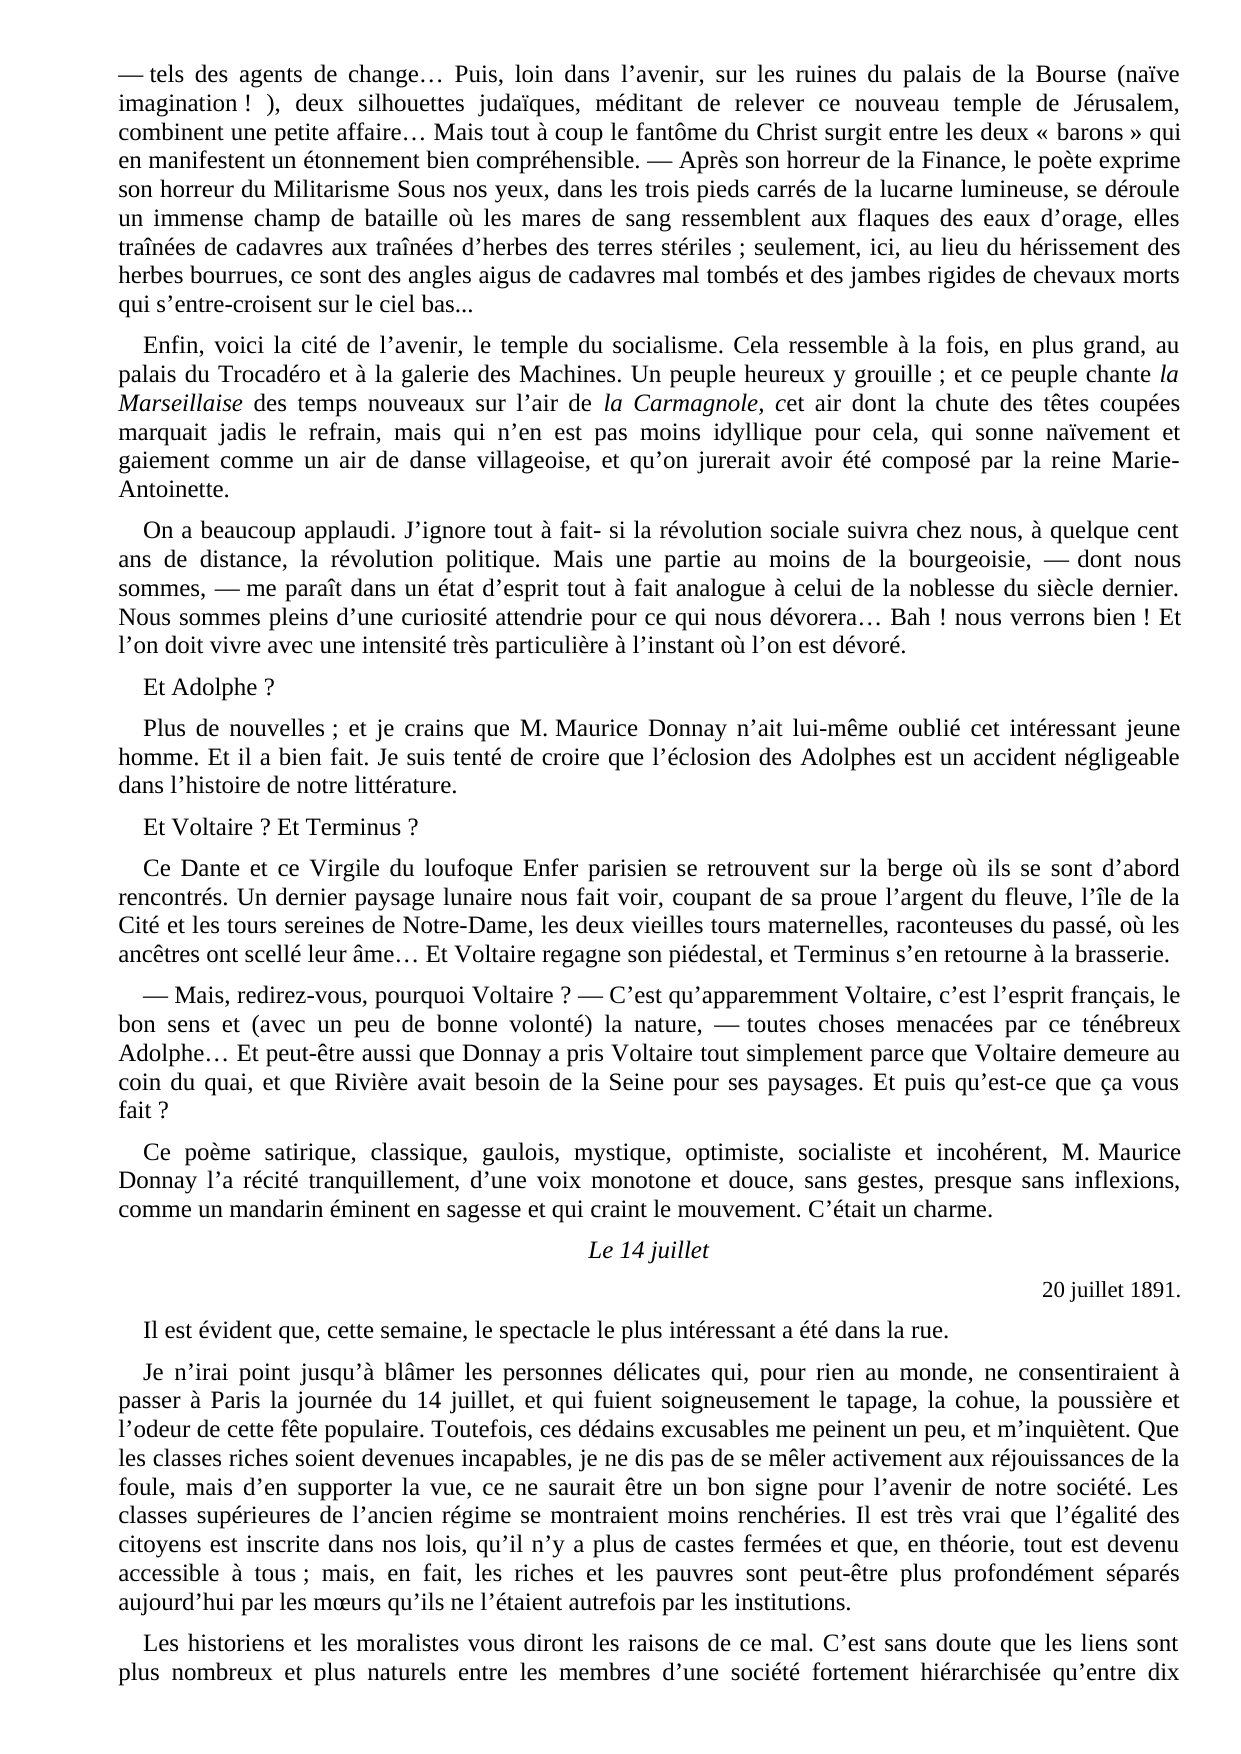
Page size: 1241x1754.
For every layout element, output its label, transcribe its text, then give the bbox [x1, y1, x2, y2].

text Ce Dante et ce Virgile du loufoque Enfer parisien se retrouvent sur la berge où ils se sont d’abord rencontrés. Un dernier paysage lunaire nous fait voir, coupant de sa proue l’argent du fleuve, l’île de la Cité et les tours sereines de Notre-Dame, les deux vieilles tours maternelles, raconteuses du passé, où les ancêtres ont scellé leur âme… Et Voltaire regagne son piédestal, et Terminus s’en retourne à la brasserie. [118, 853, 1181, 968]
text On a beaucoup applaudi. J’ignore tout à fait- si la révolution sociale suivra chez nous, à quelque cent ans de distance, la révolution politique. Mais une partie au moins de la bourgeoisie, — dont nous sommes, — me paraît dans un état d’esprit tout à fait analogue à celui de la noblesse du siècle dernier. Nous sommes pleins d’une curiosité attendrie pour ce qui nous dévorera… Bah ! nous verrons bien ! Et l’on doit vivre avec une intensité très particulière à l’instant où l’on est dévoré. [118, 515, 1181, 659]
text — tels des agents de change… Puis, loin dans l’avenir, sur les ruines du palais de la Bourse (naïve imagination ! ), deux silhouettes judaïques, méditant de relever ce nouveau temple de Jérusalem, combinent une petite affaire… Mais tout à coup le fantôme du Christ surgit entre les deux « barons » qui en manifestent un étonnement bien compréhensible. — Après son horreur de la Finance, le poète exprime son horreur du Militarisme Sous nos yeux, dans les trois pieds carrés de la lucarne lumineuse, se déroule un immense champ de bataille où les mares de sang ressemblent aux flaques des eaux d’orage, elles traînées de cadavres aux traînées d’herbes des terres stériles ; seulement, ici, au lieu du hérissement des herbes bourrues, ce sont des angles aigus de cadavres mal tombés et des jambes rigides de chevaux morts qui s’entre-croisent sur le ciel bas... [118, 59, 1181, 318]
text — Mais, redirez-vous, pourquoi Voltaire ? — C’est qu’apparemment Voltaire, c’est l’esprit français, le bon sens et (avec un peu de bonne volonté) la nature, — toutes choses menacées par ce ténébreux Adolphe… Et peut-être aussi que Donnay a pris Voltaire tout simplement parce que Voltaire demeure au coin du quai, et que Rivière avait besoin de la Seine pour ses paysages. Et puis qu’est-ce que ça vous fait ? [118, 980, 1181, 1124]
text Plus de nouvelles ; et je crains que M. Maurice Donnay n’ait lui-même oublié cet intéressant jeune homme. Et il a bien fait. Je suis tenté de croire que l’éclosion des Adolphes est un accident négligeable dans l’histoire de notre littérature. [118, 713, 1181, 799]
text Et Voltaire ? Et Terminus ? [118, 812, 1181, 840]
text Enfin, voici la cité de l’avenir, le temple du socialisme. Cela ressemble à la fois, en plus grand, au palais du Trocadéro et à la galerie des Machines. Un peuple heureux y grouille ; et ce peuple chante la Marseillaise des temps nouveaux sur l’air de la Carmagnole, cet air dont la chute des têtes coupées marquait jadis le refrain, mais qui n’en est pas moins idyllique pour cela, qui sonne naïvement et gaiement comme un air de danse villageoise, et qu’on jurerait avoir été composé par la reine Marie-Antoinette. [118, 330, 1181, 503]
text Et Adolphe ? [118, 672, 1181, 700]
text Je n’irai point jusqu’à blâmer les personnes délicates qui, pour rien au monde, ne consentiraient à passer à Paris la journée du 14 juillet, et qui fuient soigneusement le tapage, la cohue, la poussière et l’odeur de cette fête populaire. Toutefois, ces dédains excusables me peinent un peu, et m’inquiètent. Que les classes riches soient devenues incapables, je ne dis pas de se mêler activement aux réjouissances de la foule, mais d’en supporter la vue, ce ne saurait être un bon signe pour l’avenir de notre société. Les classes supérieures de l’ancien régime se montraient moins renchéries. Il est très vrai que l’égalité des citoyens est inscrite dans nos lois, qu’il n’y a plus de castes fermées et que, en théorie, tout est devenu accessible à tous ; mais, en fait, les riches et les pauvres sont peut-être plus profondément séparés aujourd’hui par les mœurs qu’ils ne l’étaient autrefois par les institutions. [118, 1357, 1181, 1615]
text Il est évident que, cette semaine, le spectacle le plus intéressant a été dans la rue. [118, 1315, 1181, 1344]
subtitle Le 14 juillet [118, 1235, 1181, 1264]
text Ce poème satirique, classique, gaulois, mystique, optimiste, socialiste et incohérent, M. Maurice Donnay l’a récité tranquillement, d’une voix monotone et douce, sans gestes, presque sans inflexions, comme un mandarin éminent en sagesse et qui craint le mouvement. C’était un charme. [118, 1137, 1181, 1223]
text 20 juillet 1891. [118, 1277, 1181, 1303]
text Les historiens et les moralistes vous diront les raisons de ce mal. C’est sans doute que les liens sont plus nombreux et plus naturels entre les membres d’une société fortement hiérarchisée qu’entre dix [118, 1628, 1181, 1685]
